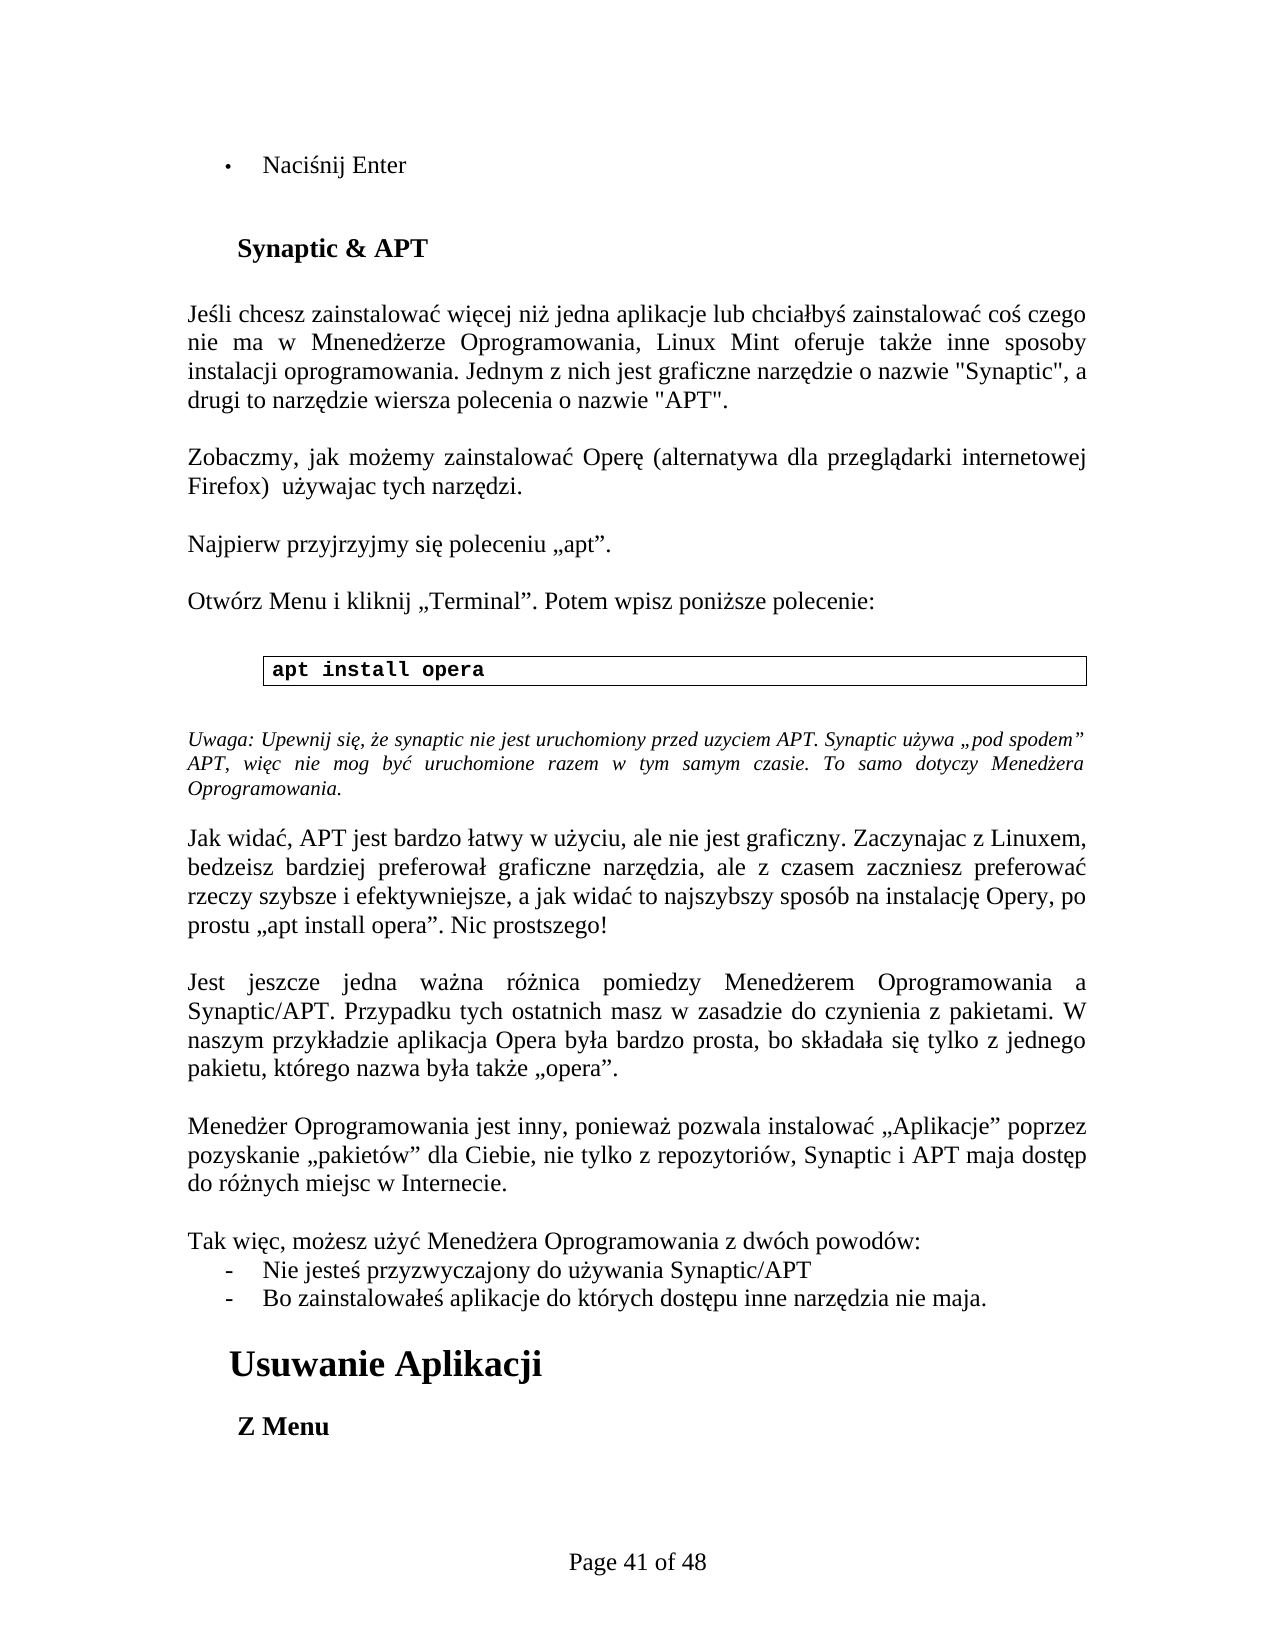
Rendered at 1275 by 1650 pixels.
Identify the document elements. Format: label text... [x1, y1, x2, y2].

text Jest jeszcze jedna ważna różnica pomiedzy Menedżerem Oprogramowania a Synaptic/APT. Przypadku tych ostatnich masz w zasadzie do czynienia z pakietami. W naszym przykładzie aplikacja Opera była bardzo prosta, bo składała się tylko z jednego pakietu, którego nazwa była także „opera”. [187, 967, 1087, 1082]
subtitle Synaptic & APT [187, 232, 1087, 264]
subtitle Z Menu [187, 1409, 1087, 1441]
list Nie jesteś przyzwyczajony do używania Synaptic/APT [225, 1255, 1087, 1283]
list Bo zainstalowałeś aplikacje do których dostępu inne narzędzia nie maja. [225, 1283, 1087, 1312]
text Tak więc, możesz użyć Menedżera Oprogramowania z dwóch powodów: [187, 1226, 1087, 1255]
subtitle Usuwanie Aplikacji [187, 1341, 1087, 1384]
text Menedżer Oprogramowania jest inny, ponieważ pozwala instalować „Aplikacje” poprzez pozyskanie „pakietów” dla Ciebie, nie tylko z repozytoriów, Synaptic i APT maja dostęp do różnych miejsc w Internecie. [187, 1111, 1087, 1197]
text Uwaga: Upewnij się, że synaptic nie jest uruchomiony przed uzyciem APT. Synaptic używa „pod spodem” APT, więc nie mog być uruchomione razem w tym samym czasie. To samo dotyczy Menedżera Oprogramowania. [187, 727, 1087, 799]
text Jeśli chcesz zainstalować więcej niż jedna aplikacje lub chciałbyś zainstalować coś czego nie ma w Mnenedżerze Oprogramowania, Linux Mint oferuje także inne sposoby instalacji oprogramowania. Jednym z nich jest graficzne narzędzie o nazwie "Synaptic", a drugi to narzędzie wiersza polecenia o nazwie "APT". [187, 299, 1087, 414]
text apt install opera [264, 657, 1086, 685]
list Naciśnij Enter [225, 150, 1087, 179]
text Jak widać, APT jest bardzo łatwy w użyciu, ale nie jest graficzny. Zaczynajac z Linuxem, bedzeisz bardziej preferował graficzne narzędzia, ale z czasem zaczniesz preferować rzeczy szybsze i efektywniejsze, a jak widać to najszybszy sposób na instalację Opery, po prostu „apt install opera”. Nic prostszego! [187, 823, 1087, 938]
text Zobaczmy, jak możemy zainstalować Operę (alternatywa dla przeglądarki internetowej Firefox) używajac tych narzędzi. [187, 442, 1087, 500]
text Otwórz Menu i kliknij „Terminal”. Potem wpisz poniższe polecenie: [187, 586, 1087, 615]
text Najpierw przyjrzyjmy się poleceniu „apt”. [187, 529, 1087, 557]
